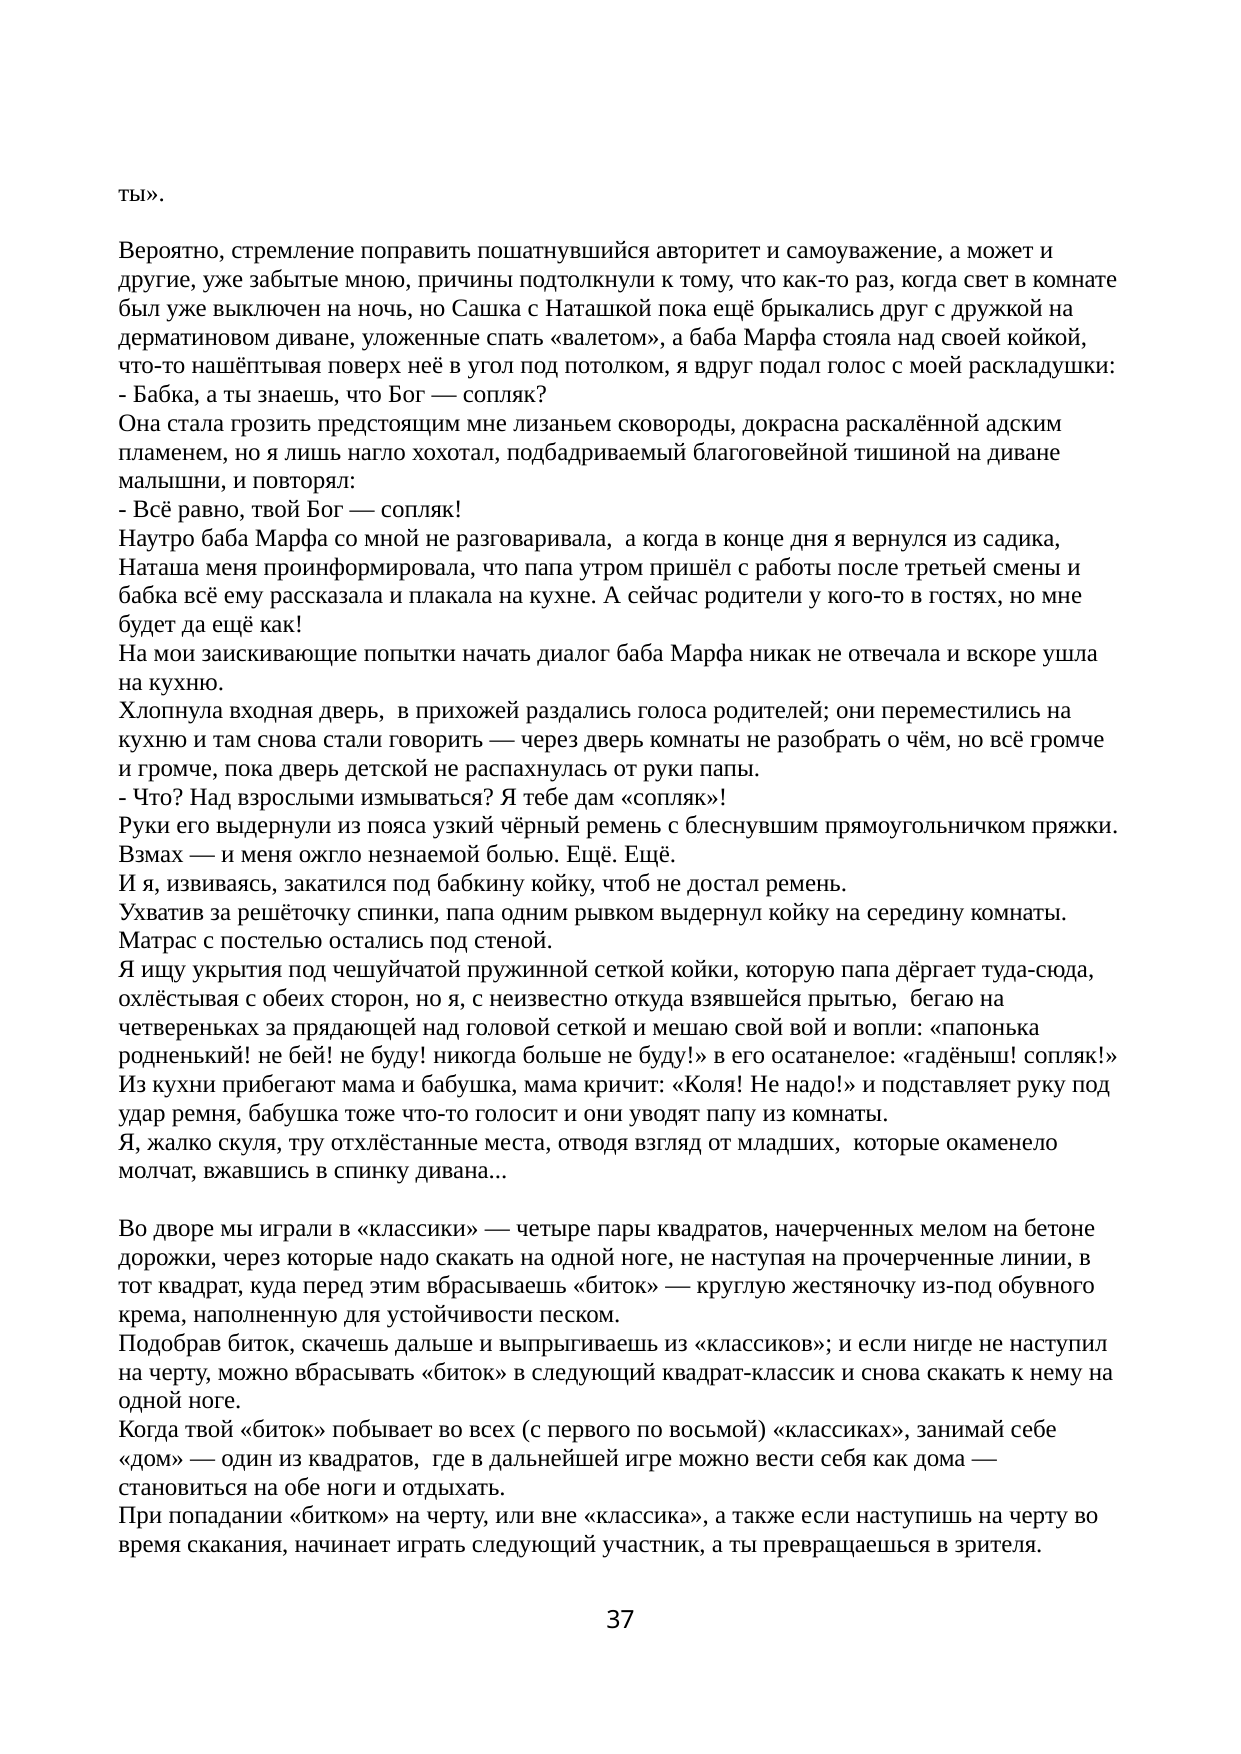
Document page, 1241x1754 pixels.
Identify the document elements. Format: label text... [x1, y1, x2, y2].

text При попадании «битком» на черту, или вне «классика», а также если наступишь на черту во время скакания, начинает играть следующий участник, а ты превращаешься в зрителя. [118, 1501, 1122, 1558]
text Матрас с постелью остались под стеной. [118, 926, 1122, 954]
text Я, жалко скуля, тру отхлёстанные места, отводя взгляд от младших, которые окаменело молчат, вжавшись в спинку дивана... [118, 1127, 1122, 1184]
text - Что? Над взрослыми измываться? Я тебе дам «сопляк»! [118, 782, 1122, 811]
text ты». [118, 178, 1122, 207]
text Руки его выдернули из пояса узкий чёрный ремень с блеснувшим прямоугольничком пряжки. [118, 811, 1122, 839]
text Когда твой «биток» побывает во всех (с первого по восьмой) «классиках», занимай себе «дом» — один из квадратов, где в дальнейшей игре можно вести себя как дома — становиться на обе ноги и отдыхать. [118, 1414, 1122, 1501]
text Вероятно, стремление поправить пошатнувшийся авторитет и самоуважение, а может и другие, уже забытые мною, причины подтолкнули к тому, что как-то раз, когда свет в комнате был уже выключен на ночь, но Сашка с Наташкой пока ещё брыкались друг с дружкой на дерматиновом диване, уложенные спать «валетом», а баба Марфа стояла над своей койкой, что-то нашёптывая поверх неё в угол под потолком, я вдруг подал голос с моей раскладушки: [118, 236, 1122, 379]
text - Бабка, а ты знаешь, что Бог — сопляк? [118, 379, 1122, 408]
text Взмах — и меня ожгло незнаемой болью. Ещё. Ещё. [118, 839, 1122, 868]
text Хлопнула входная дверь, в прихожей раздались голоса родителей; они переместились на кухню и там снова стали говорить — через дверь комнаты не разобрать о чём, но всё громче и громче, пока дверь детской не распахнулась от руки папы. [118, 696, 1122, 782]
text Я ищу укрытия под чешуйчатой пружинной сеткой койки, которую папа дёргает туда-сюда, охлёстывая с обеих сторон, но я, с неизвестно откуда взявшейся прытью, бегаю на четвереньках за прядающей над головой сеткой и мешаю свой вой и вопли: «папонька родненький! не бей! не буду! никогда больше не буду!» в его осатанелое: «гадёныш! сопляк!» [118, 954, 1122, 1069]
text Во дворе мы играли в «классики» — четыре пары квадратов, начерченных мелом на бетоне дорожки, через которые надо скакать на одной ноге, не наступая на прочерченные линии, в тот квадрат, куда перед этим вбрасываешь «биток» — круглую жестяночку из-под обувного крема, наполненную для устойчивости песком. [118, 1213, 1122, 1328]
text И я, извиваясь, закатился под бабкину койку, чтоб не достал ремень. [118, 868, 1122, 897]
text Подобрав биток, скачешь дальше и выпрыгиваешь из «классиков»; и если нигде не наступил на черту, можно вбрасывать «биток» в следующий квадрат-классик и снова скакать к нему на одной ноге. [118, 1328, 1122, 1414]
text - Всё равно, твой Бог — сопляк! [118, 494, 1122, 523]
text На мои заискивающие попытки начать диалог баба Марфа никак не отвечала и вскоре ушла на кухню. [118, 638, 1122, 696]
text Ухватив за решёточку спинки, папа одним рывком выдернул койку на середину комнаты. [118, 897, 1122, 926]
text Из кухни прибегают мама и бабушка, мама кричит: «Коля! Не надо!» и подставляет руку под удар ремня, бабушка тоже что-то голосит и они уводят папу из комнаты. [118, 1069, 1122, 1127]
text Она стала грозить предстоящим мне лизаньем сковороды, докрасна раскалённой адским пламенем, но я лишь нагло хохотал, подбадриваемый благоговейной тишиной на диване малышни, и повторял: [118, 408, 1122, 494]
text Наутро баба Марфа со мной не разговаривала, а когда в конце дня я вернулся из садика, Наташа меня проинформировала, что папа утром пришёл с работы после третьей смены и бабка всё ему рассказала и плакала на кухне. А сейчас родители у кого-то в гостях, но мне будет да ещё как! [118, 523, 1122, 638]
